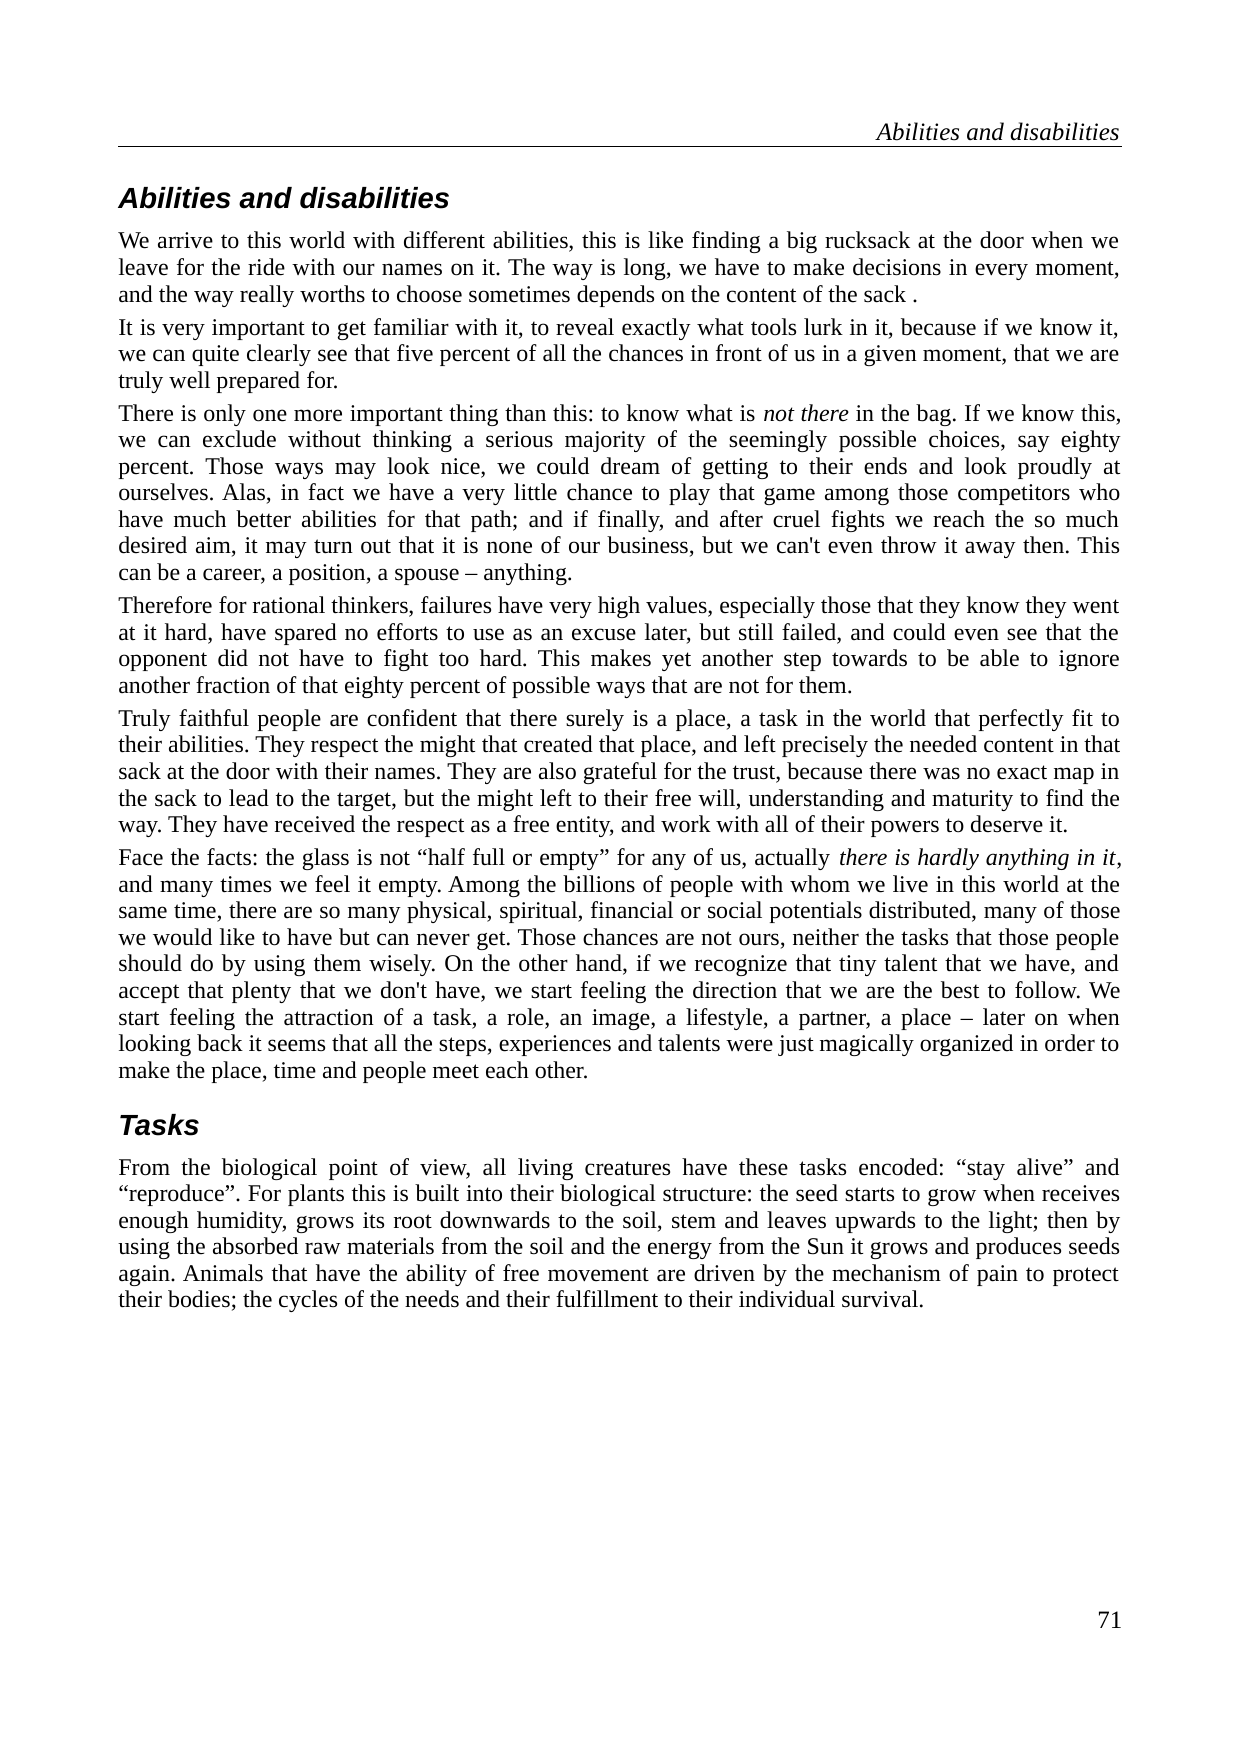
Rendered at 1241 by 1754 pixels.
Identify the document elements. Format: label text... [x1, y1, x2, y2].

text Therefore for rational thinkers, failures have very high values, especially those that they know they went at it hard, have spared no efforts to use as an excuse later, but still failed, and could even see that the opponent did not have to fight too hard. This makes yet another step towards to be able to ignore another fraction of that eighty percent of possible ways that are not for them. [118, 592, 1122, 698]
subtitle Abilities and disabilities [118, 182, 1122, 215]
subtitle Tasks [118, 1108, 1122, 1141]
text Face the facts: the glass is not “half full or empty” for any of us, actually there is hardly anything in it, and many times we feel it empty. Among the billions of people with whom we live in this world at the same time, there are so many physical, spiritual, financial or social potentials distributed, many of those we would like to have but can never get. Those chances are not ours, neither the tasks that those people should do by using them wisely. On the other hand, if we recognize that tiny talent that we have, and accept that plenty that we don't have, we start feeling the direction that we are the best to follow. We start feeling the attraction of a task, a role, an image, a lifestyle, a partner, a place – later on when looking back it seems that all the steps, experiences and talents were just magically organized in order to make the place, time and people meet each other. [118, 844, 1122, 1083]
text It is very important to get familiar with it, to reveal exactly what tools lurk in it, because if we know it, we can quite clearly see that five percent of all the chances in front of us in a given moment, that we are truly well prepared for. [118, 314, 1122, 393]
text From the biological point of view, all living creatures have these tasks encoded: “stay alive” and “reproduce”. For plants this is built into their biological structure: the seed starts to grow when receives enough humidity, grows its root downwards to the soil, stem and leaves upwards to the light; then by using the absorbed raw materials from the soil and the energy from the Sun it grows and produces seeds again. Animals that have the ability of free movement are driven by the mechanism of pain to protect their bodies; the cycles of the needs and their fulfillment to their individual survival. [118, 1153, 1122, 1313]
text There is only one more important thing than this: to know what is not there in the bag. If we know this, we can exclude without thinking a serious majority of the seemingly possible choices, say eighty percent. Those ways may look nice, we could dream of getting to their ends and look proudly at ourselves. Alas, in fact we have a very little chance to play that game among those competitors who have much better abilities for that path; and if finally, and after cruel fights we reach the so much desired aim, it may turn out that it is none of our business, but we can't even throw it away then. This can be a career, a position, a spouse – anything. [118, 400, 1122, 586]
text We arrive to this world with different abilities, this is like finding a big rucksack at the door when we leave for the ride with our names on it. The way is long, we have to make decisions in every moment, and the way really worths to choose sometimes depends on the content of the sack . [118, 227, 1122, 307]
text Truly faithful people are confident that there surely is a place, a task in the world that perfectly fit to their abilities. They respect the might that created that place, and left precisely the needed content in that sack at the door with their names. They are also grateful for the trust, because there was no exact map in the sack to lead to the target, but the might left to their free will, understanding and maturity to find the way. They have received the respect as a free entity, and work with all of their powers to deserve it. [118, 705, 1122, 838]
